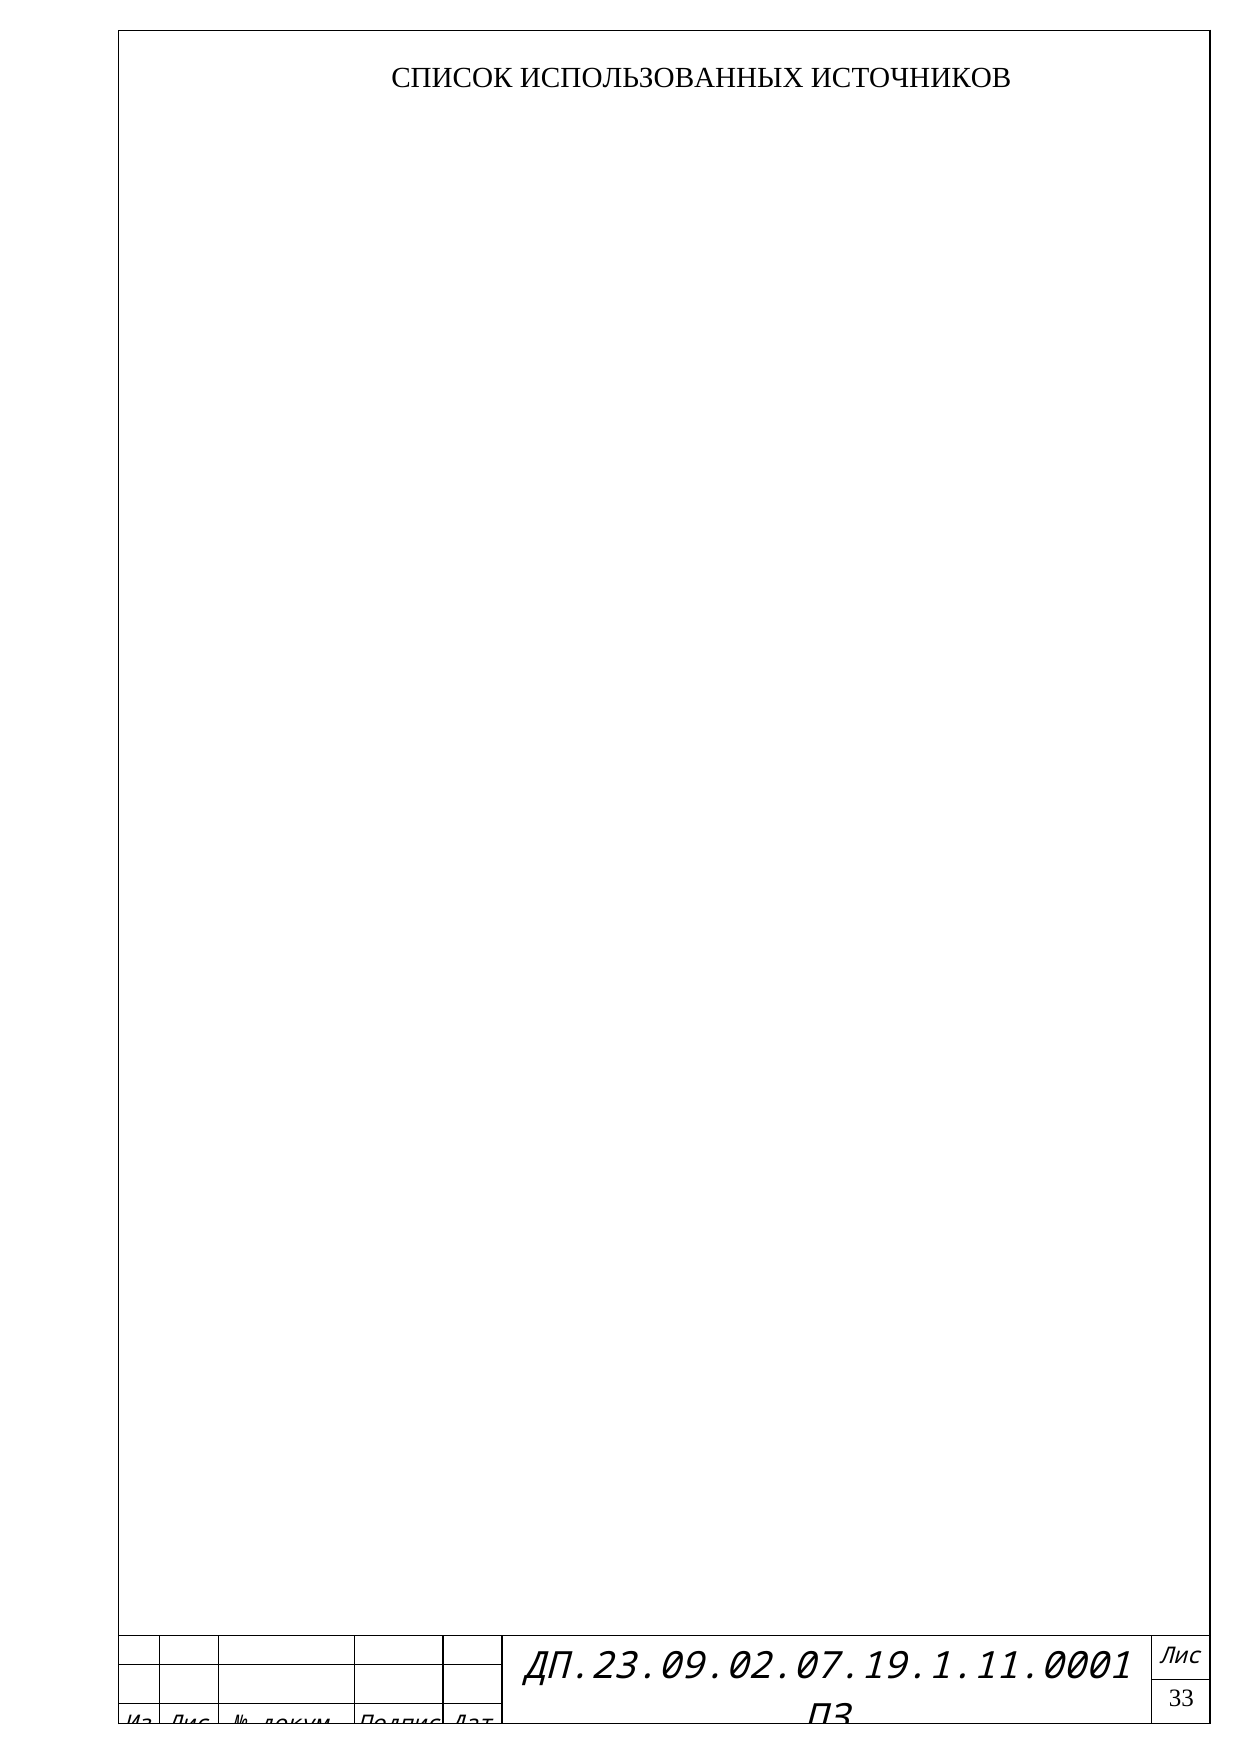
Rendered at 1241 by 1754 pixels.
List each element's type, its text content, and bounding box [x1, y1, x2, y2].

text СПИСОК ИСПОЛЬЗОВАННЫХ ИСТОЧНИКОВ [223, 60, 1180, 94]
